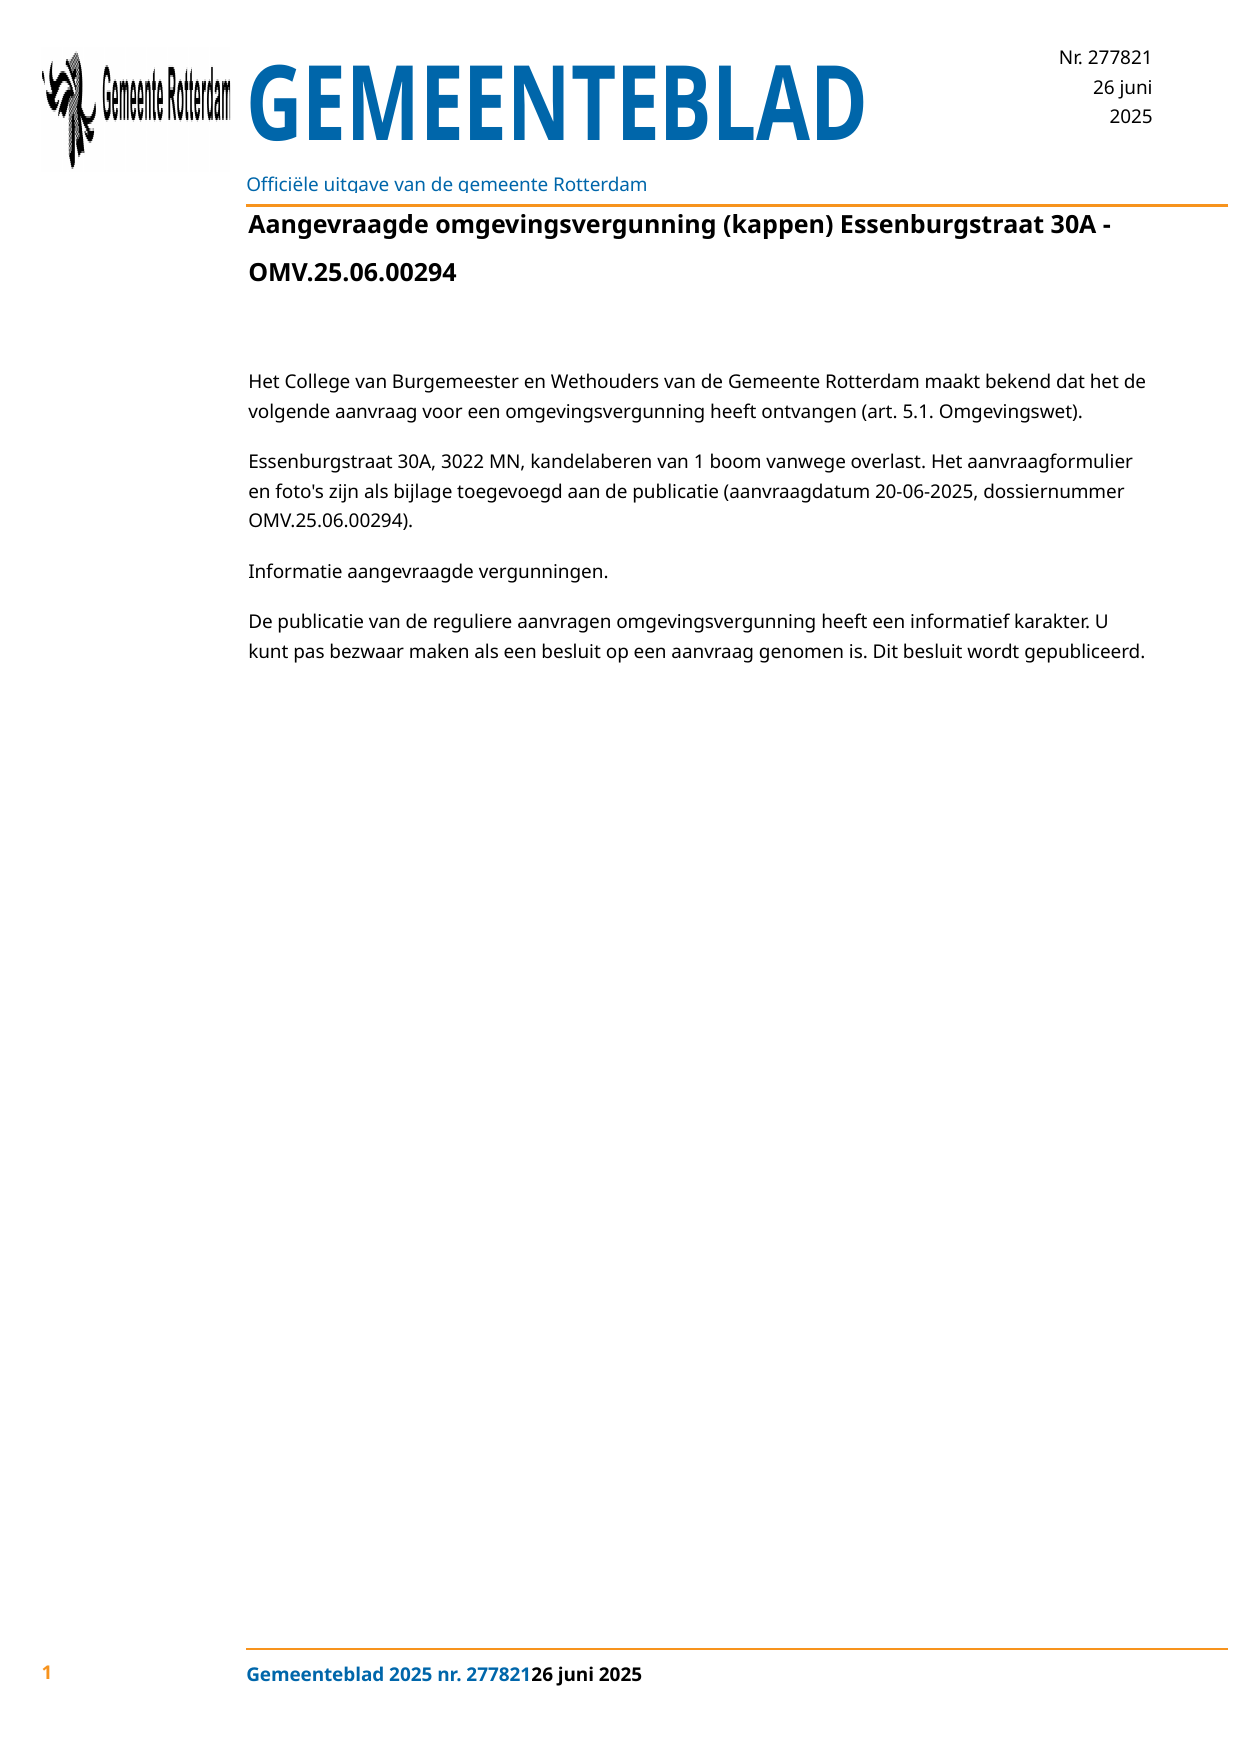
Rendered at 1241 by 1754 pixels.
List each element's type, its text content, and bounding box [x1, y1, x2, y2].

text Aangevraagde omgevingsvergunning (kappen) Essenburgstraat 30A - OMV.25.06.00294 [248, 207, 1152, 288]
picture [41, 47, 231, 172]
text De publicatie van de reguliere aanvragen omgevingsvergunning heeft een informatief karakter. U kunt pas bezwaar maken als een besluit op een aanvraag genomen is. Dit besluit wordt gepubliceerd. [248, 608, 1152, 664]
text Essenburgstraat 30A, 3022 MN, kandelaberen van 1 boom vanwege overlast. Het aanvraagformulier en foto's zijn als bijlage toegevoegd aan de publicatie (aanvraagdatum 20-06-2025, dossiernummer OMV.25.06.00294). [248, 448, 1152, 533]
text Het College van Burgemeester en Wethouders van de Gemeente Rotterdam maakt bekend dat het de volgende aanvraag voor een omgevingsvergunning heeft ontvangen (art. 5.1. Omgevingswet). [248, 368, 1152, 424]
text Informatie aangevraagde vergunningen. [248, 558, 1152, 584]
